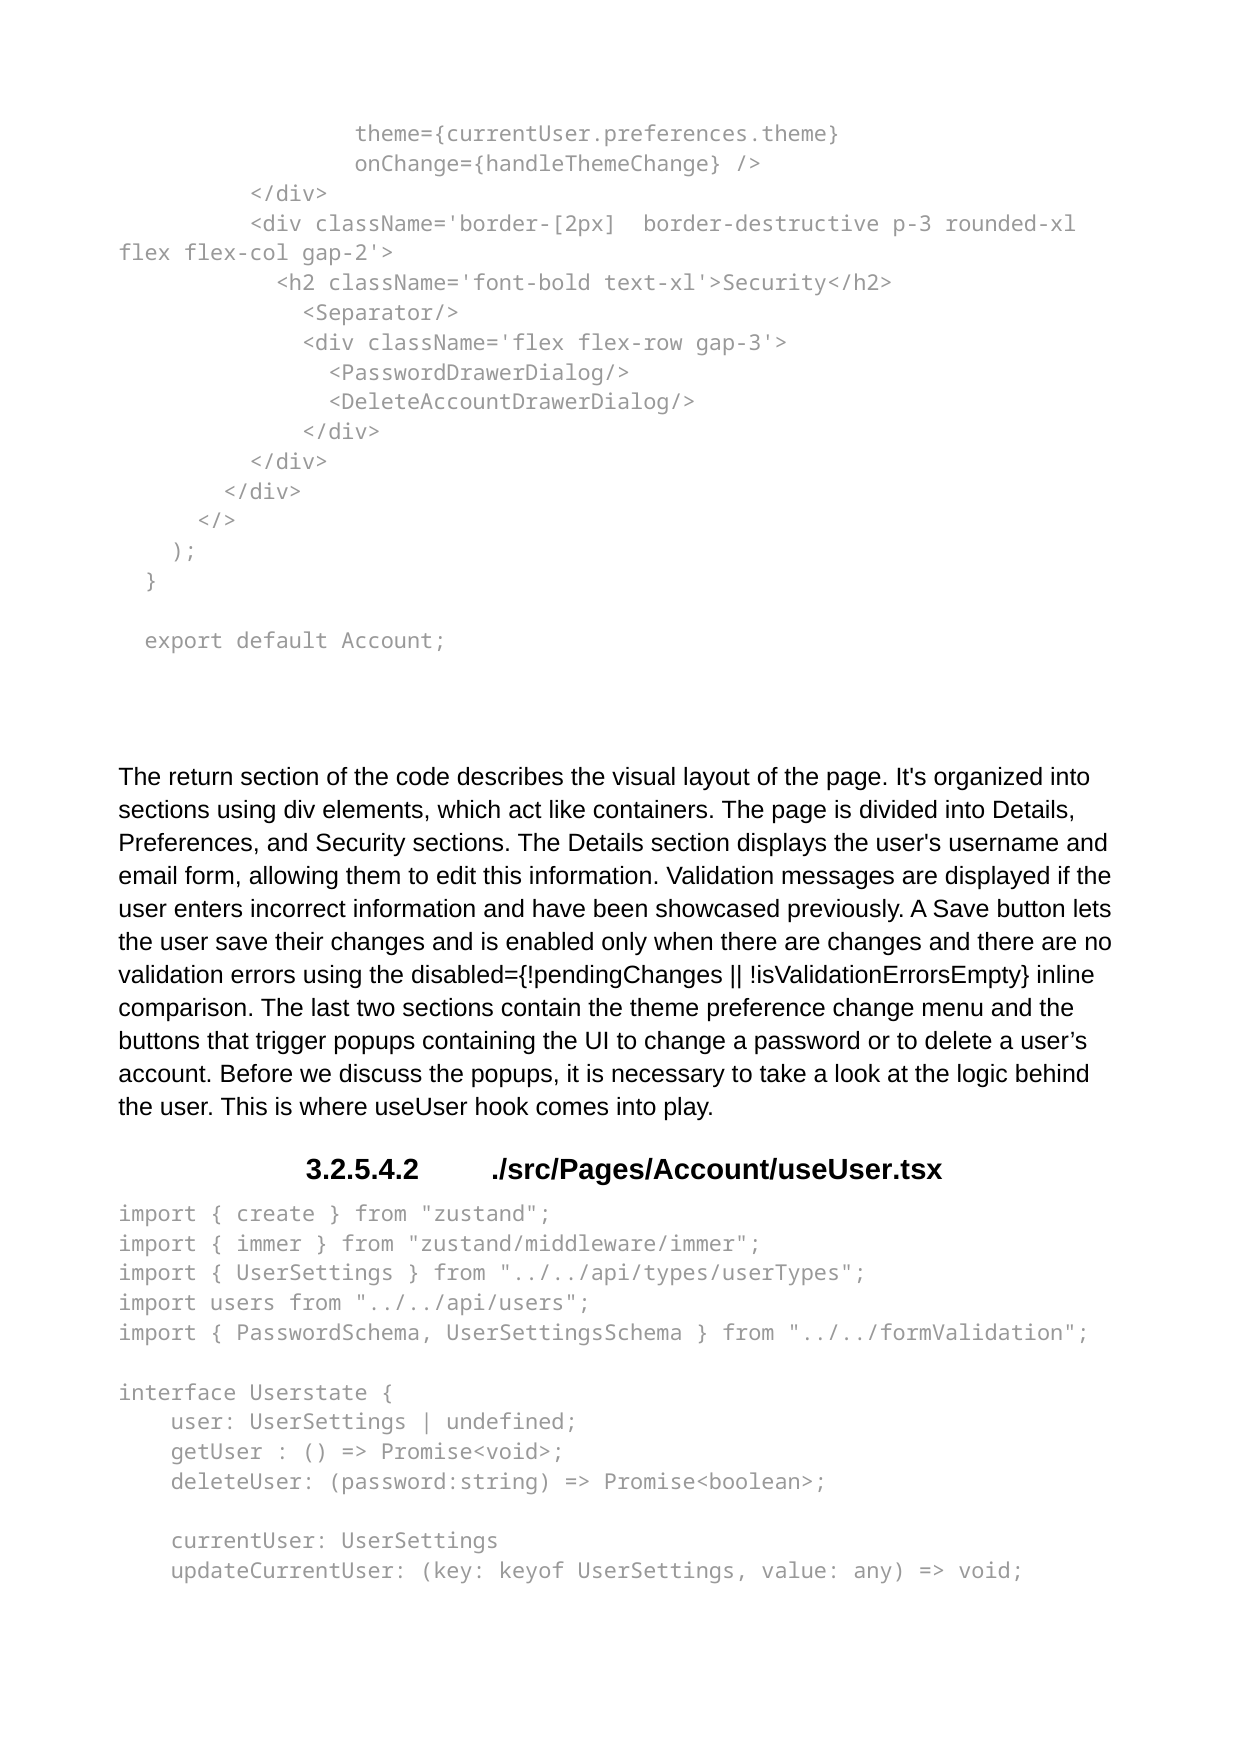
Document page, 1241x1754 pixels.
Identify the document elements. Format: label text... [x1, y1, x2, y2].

text currentUser: UserSettings [118, 1525, 1122, 1555]
text </> [118, 505, 1122, 535]
text import users from "../../api/users"; [118, 1287, 1122, 1317]
text <Separator/> [118, 297, 1122, 327]
text import { immer } from "zustand/middleware/immer"; [118, 1227, 1122, 1257]
text user: UserSettings | undefined; [118, 1406, 1122, 1436]
text </div> [118, 178, 1122, 207]
text theme={currentUser.preferences.theme} [118, 118, 1122, 148]
text </div> [118, 446, 1122, 476]
text ); [118, 535, 1122, 565]
text </div> [118, 476, 1122, 505]
text export default Account; [118, 624, 1122, 654]
text deleteUser: (password:string) => Promise<boolean>; [118, 1466, 1122, 1496]
text <DeleteAccountDrawerDialog/> [118, 386, 1122, 416]
text </div> [118, 416, 1122, 446]
text <h2 className='font-bold text-xl'>Security</h2> [118, 267, 1122, 297]
text <div className='border-[2px] border-destructive p-3 rounded-xl flex flex-col gap-2'> [118, 207, 1122, 267]
text interface Userstate { [118, 1376, 1122, 1406]
text } [118, 565, 1122, 595]
text import { create } from "zustand"; [118, 1198, 1122, 1227]
text onChange={handleThemeChange} /> [118, 148, 1122, 178]
text updateCurrentUser: (key: keyof UserSettings, value: any) => void; [118, 1555, 1122, 1585]
subtitle ./src/Pages/Account/useUser.tsx [306, 1152, 1122, 1185]
text getUser : () => Promise<void>; [118, 1436, 1122, 1466]
text <PasswordDrawerDialog/> [118, 356, 1122, 386]
text The return section of the code describes the visual layout of the page. It's organized into sections using div elements, which act like containers. The page is divided into Details, Preferences, and Security sections. The Details section displays the user's username and email form, allowing them to edit this information. Validation messages are displayed if the user enters incorrect information and have been showcased previously. A Save button lets the user save their changes and is enabled only when there are changes and there are no validation errors using the disabled={!pendingChanges || !isValidationErrorsEmpty} inline comparison. The last two sections contain the theme preference change menu and the buttons that trigger popups containing the UI to change a password or to delete a user’s account. Before we discuss the popups, it is necessary to take a look at the logic behind the user. This is where useUser hook comes into play. [118, 762, 1122, 1121]
text import { UserSettings } from "../../api/types/userTypes"; [118, 1257, 1122, 1287]
text <div className='flex flex-row gap-3'> [118, 327, 1122, 356]
text import { PasswordSchema, UserSettingsSchema } from "../../formValidation"; [118, 1317, 1122, 1347]
